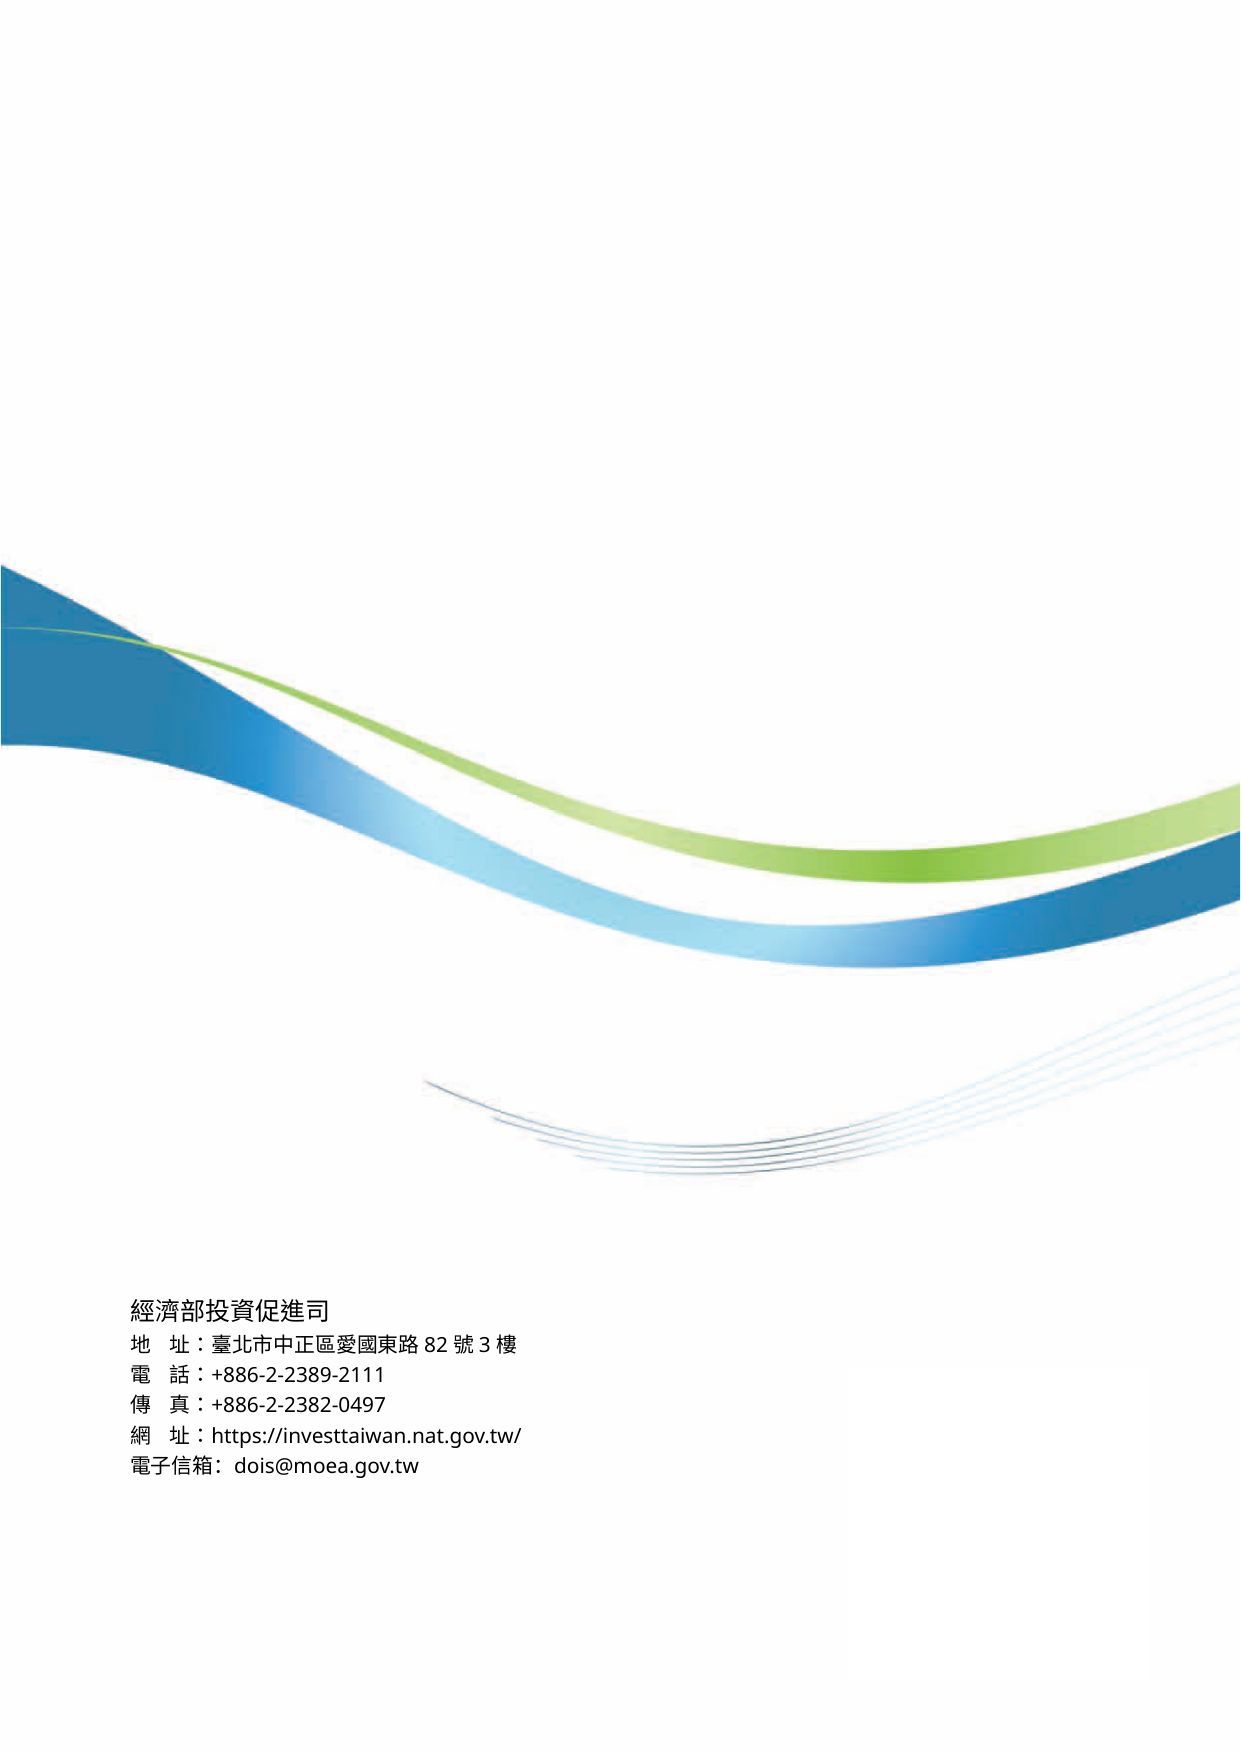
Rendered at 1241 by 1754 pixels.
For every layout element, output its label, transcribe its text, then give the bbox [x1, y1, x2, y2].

text 經濟部投資促進司 [130, 1292, 1125, 1328]
text 傳 真：+886-2-2382-0497 [130, 1389, 1125, 1419]
text 電子信箱：dois@moea.gov.tw [130, 1449, 1125, 1480]
text 電 話：+886-2-2389-2111 [130, 1358, 1125, 1389]
text 網 址：https://investtaiwan.nat.gov.tw/ [130, 1419, 1125, 1449]
picture [0, 0, 1240, 1751]
text 地 址：臺北市中正區愛國東路 82 號 3 樓 [130, 1328, 1125, 1358]
